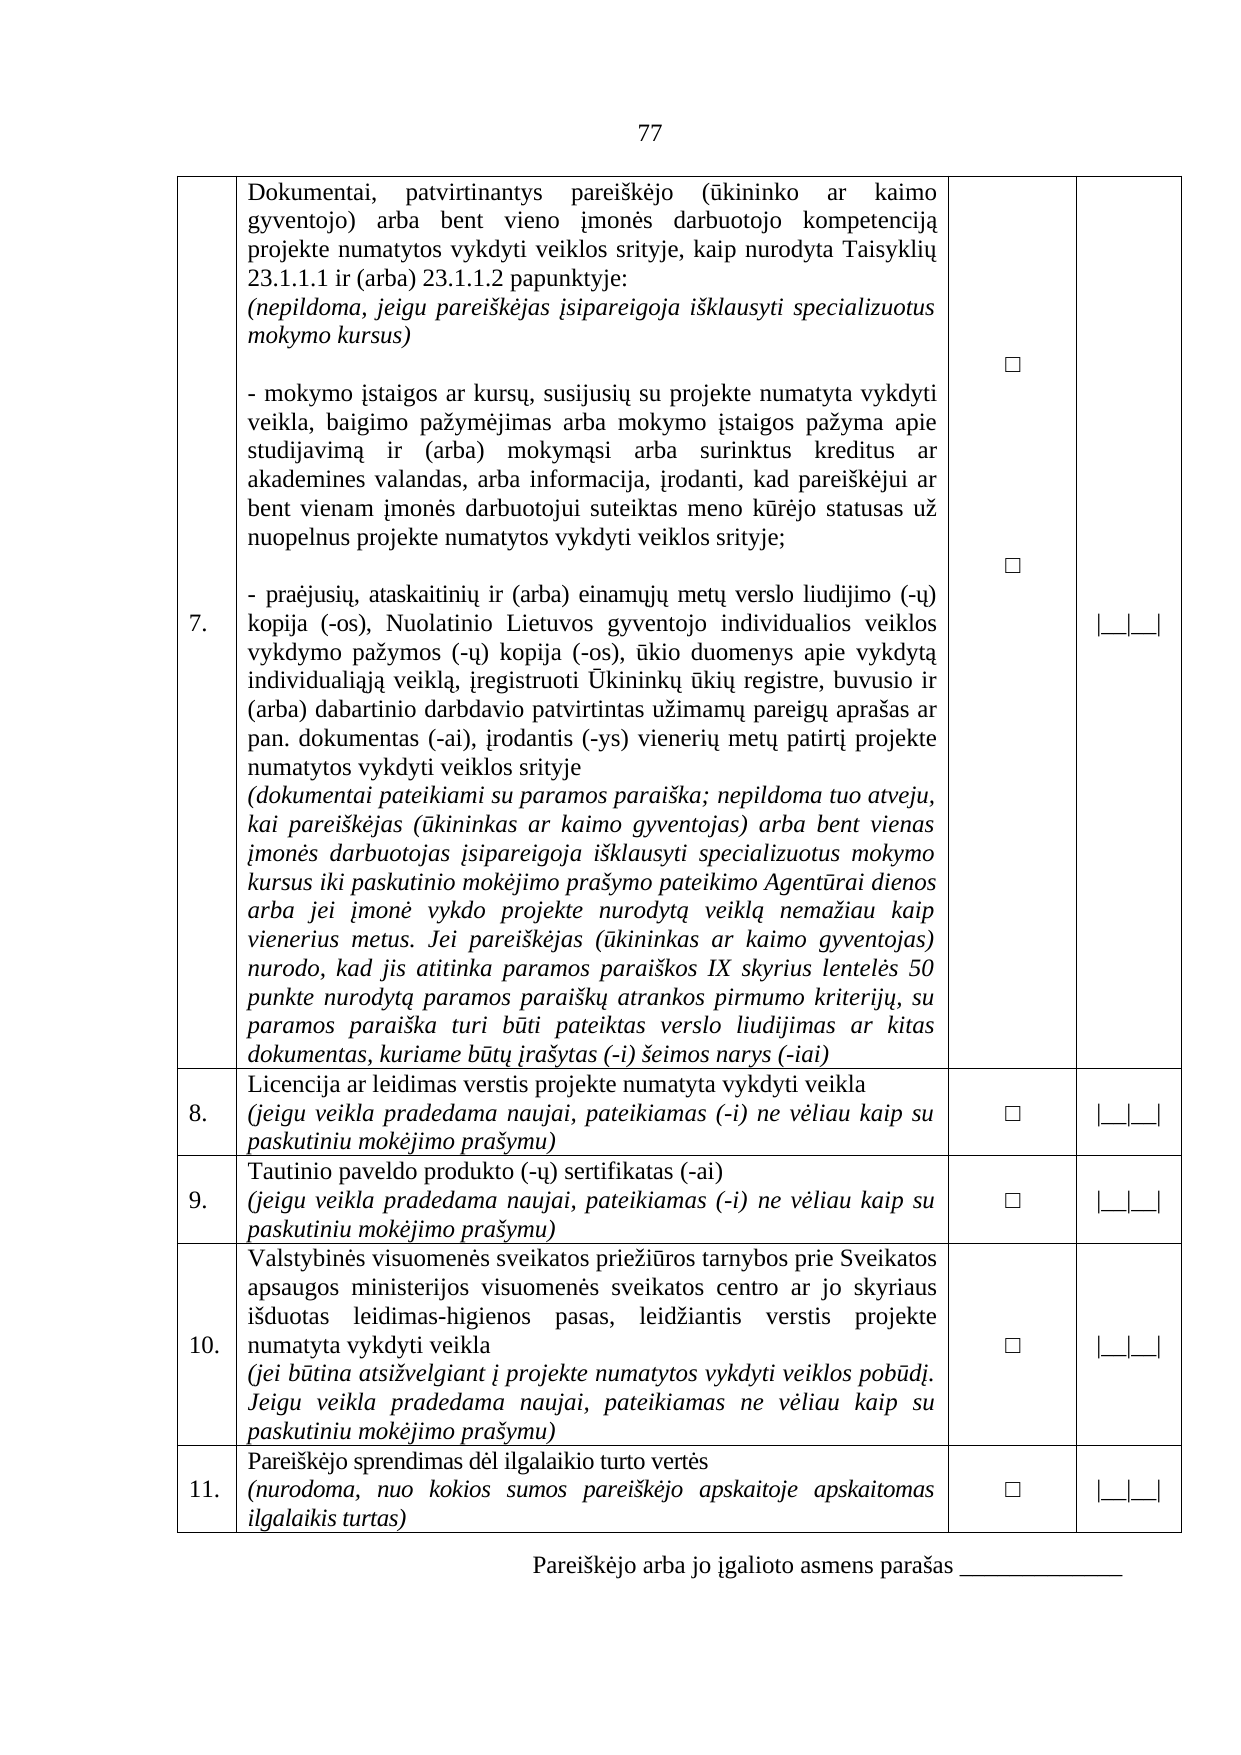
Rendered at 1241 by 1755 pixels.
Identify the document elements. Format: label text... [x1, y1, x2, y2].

table_cell |__|__| [1077, 177, 1181, 1068]
table_cell 7. [178, 177, 236, 1068]
table_cell |__|__| [1077, 1244, 1181, 1445]
table_cell 11. [178, 1446, 236, 1532]
table_cell Tautinio paveldo produkto (-ų) sertifikatas (-ai) (jeigu veikla pradedama naujai, pateikiamas (-i) ne vėliau kaip su paskutiniu mokėjimo prašymu) [237, 1156, 948, 1242]
table_cell Pareiškėjo sprendimas dėl ilgalaikio turto vertės (nurodoma, nuo kokios sumos pareiškėjo apskaitoje apskaitomas ilgalaikis turtas) [237, 1446, 948, 1532]
table_cell 8. [178, 1069, 236, 1155]
table_cell □ [949, 1244, 1076, 1445]
table_cell □ [949, 1446, 1076, 1532]
table_cell Licencija ar leidimas verstis projekte numatyta vykdyti veikla (jeigu veikla pradedama naujai, pateikiamas (-i) ne vėliau kaip su paskutiniu mokėjimo prašymu) [237, 1069, 948, 1155]
table_cell 10. [178, 1244, 236, 1445]
table_cell Dokumentai, patvirtinantys pareiškėjo (ūkininko ar kaimo gyventojo) arba bent vieno įmonės darbuotojo kompetenciją projekte numatytos vykdyti veiklos srityje, kaip nurodyta Taisyklių 23.1.1.1 ir (arba) 23.1.1.2 papunktyje: (nepildoma, jeigu pareiškėjas įsipareigoja išklausyti specializuotus mokymo kursus) - mokymo įstaigos ar kursų, susijusių su projekte numatyta vykdyti veikla, baigimo pažymėjimas arba mokymo įstaigos pažyma apie studijavimą ir (arba) mokymąsi arba surinktus kreditus ar akademines valandas, arba informacija, įrodanti, kad pareiškėjui ar bent vienam įmonės darbuotojui suteiktas meno kūrėjo statusas už nuopelnus projekte numatytos vykdyti veiklos srityje; - praėjusių, ataskaitinių ir (arba) einamųjų metų verslo liudijimo (-ų) kopija (-os), Nuolatinio Lietuvos gyventojo individualios veiklos vykdymo pažymos (-ų) kopija (-os), ūkio duomenys apie vykdytą individualiąją veiklą, įregistruoti Ūkininkų ūkių registre, buvusio ir (arba) dabartinio darbdavio patvirtintas užimamų pareigų aprašas ar pan. dokumentas (-ai), įrodantis (-ys) vienerių metų patirtį projekte numatytos vykdyti veiklos srityje (dokumentai pateikiami su paramos paraiška; nepildoma tuo atveju, kai pareiškėjas (ūkininkas ar kaimo gyventojas) arba bent vienas įmonės darbuotojas įsipareigoja išklausyti specializuotus mokymo kursus iki paskutinio mokėjimo prašymo pateikimo Agentūrai dienos arba jei įmonė vykdo projekte nurodytą veiklą nemažiau kaip vienerius metus. Jei pareiškėjas (ūkininkas ar kaimo gyventojas) nurodo, kad jis atitinka paramos paraiškos IX skyrius lentelės 50 punkte nurodytą paramos paraiškų atrankos pirmumo kriterijų, su paramos paraiška turi būti pateiktas verslo liudijimas ar kitas dokumentas, kuriame būtų įrašytas (-i) šeimos narys (-iai) [237, 177, 948, 1068]
table_cell □ □ [949, 177, 1076, 1068]
table_cell □ [949, 1156, 1076, 1242]
table_cell |__|__| [1077, 1069, 1181, 1155]
table_cell 9. [178, 1156, 236, 1242]
table_cell Valstybinės visuomenės sveikatos priežiūros tarnybos prie Sveikatos apsaugos ministerijos visuomenės sveikatos centro ar jo skyriaus išduotas leidimas-higienos pasas, leidžiantis verstis projekte numatyta vykdyti veikla (jei būtina atsižvelgiant į projekte numatytos vykdyti veiklos pobūdį. Jeigu veikla pradedama naujai, pateikiamas ne vėliau kaip su paskutiniu mokėjimo prašymu) [237, 1244, 948, 1445]
table_cell |__|__| [1077, 1156, 1181, 1242]
table_cell |__|__| [1077, 1446, 1181, 1532]
table_cell □ [949, 1069, 1076, 1155]
